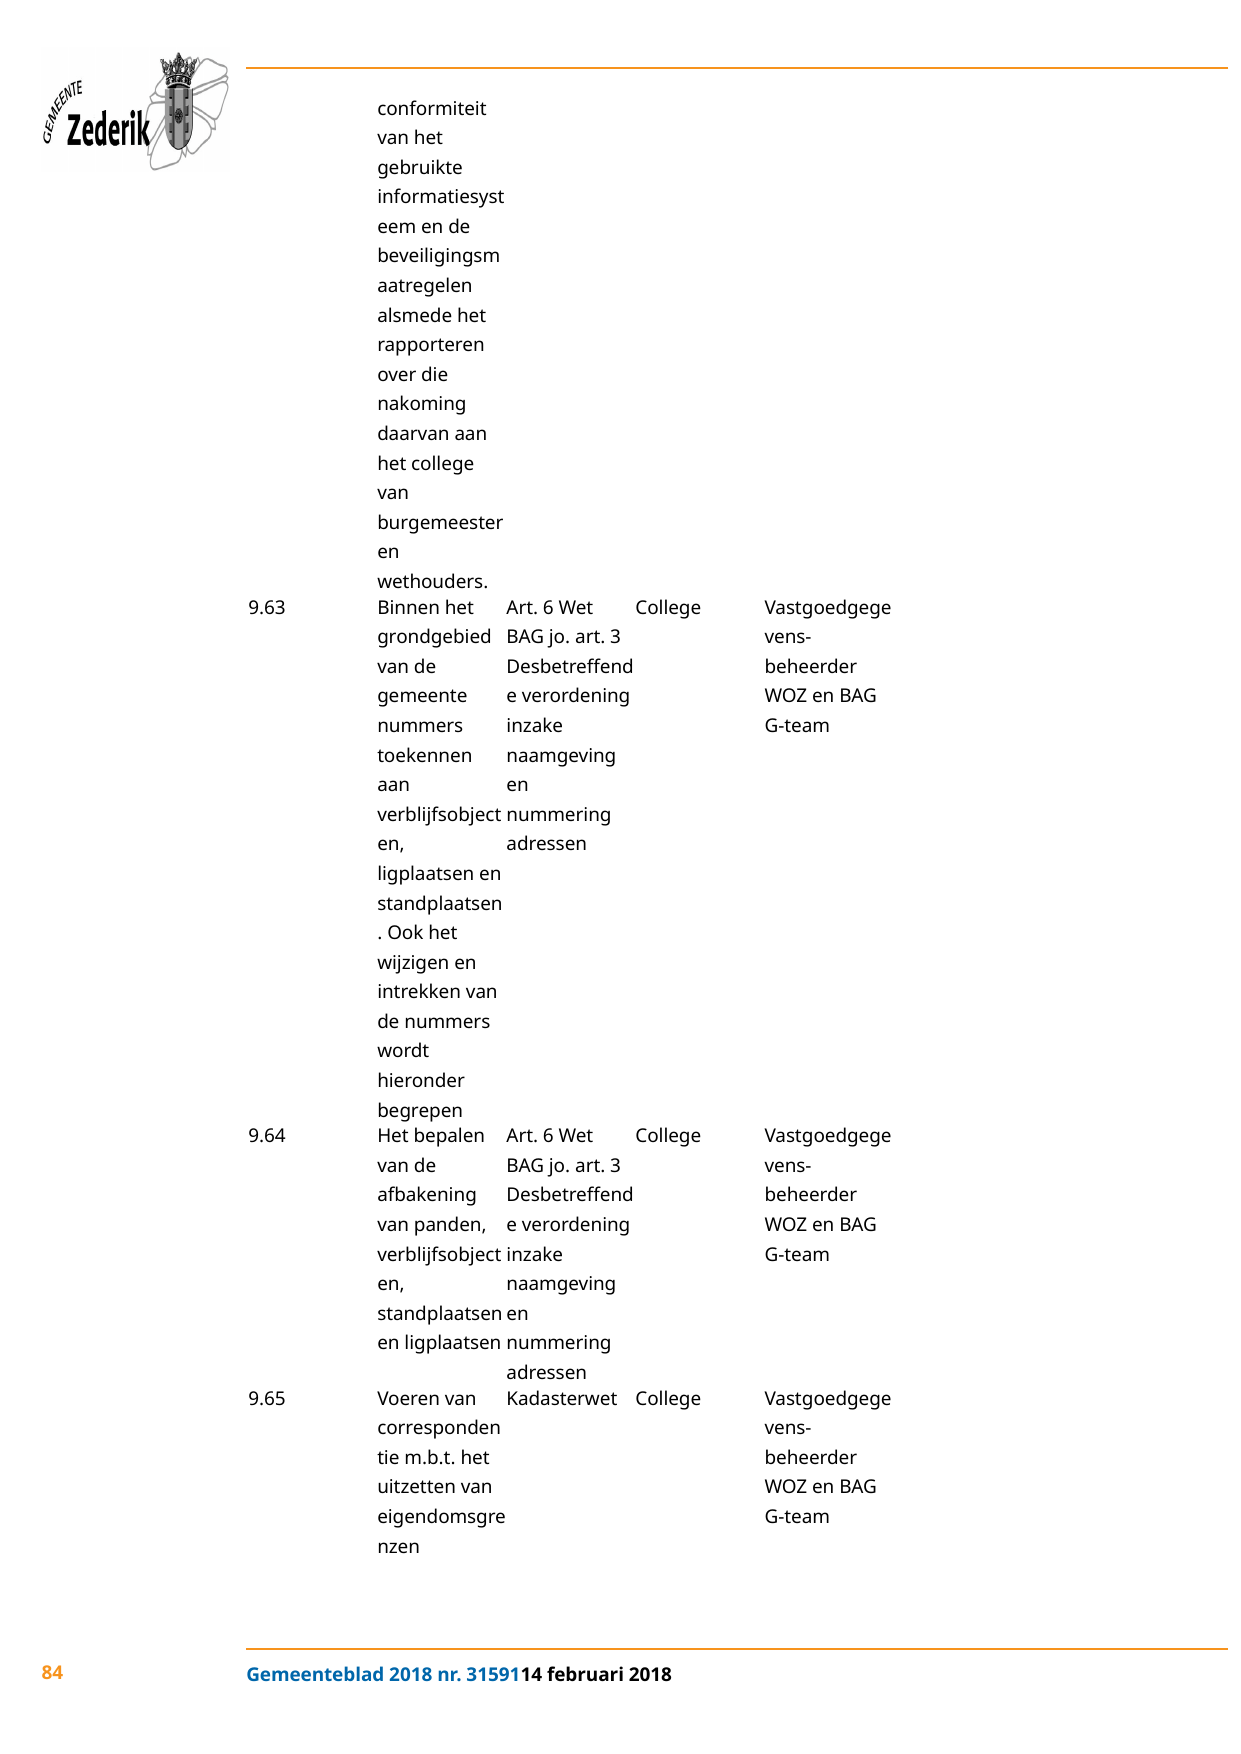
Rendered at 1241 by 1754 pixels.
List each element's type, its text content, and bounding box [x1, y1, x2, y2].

table_cell [248, 95, 377, 594]
table_cell Art. 6 Wet BAG jo. art. 3 Desbetreffende verordening inzake naamgeving en nummering adressen [506, 1123, 635, 1385]
table_cell [894, 1123, 1022, 1385]
table_cell [1023, 95, 1152, 594]
table_cell [894, 594, 1022, 1122]
table_cell Vastgoedgegevens-beheerder WOZ en BAG G-team [764, 594, 893, 1122]
table_cell 9.64 [248, 1123, 377, 1385]
picture [41, 47, 231, 172]
table_cell Het bepalen van de afbakening van panden, verblijfsobjecten, standplaatsen en ligplaatsen [377, 1123, 506, 1385]
table_cell Kadasterwet [506, 1385, 635, 1558]
table_cell [1023, 594, 1152, 1122]
table_cell [506, 95, 635, 594]
table_cell Voeren van correspondentie m.b.t. het uitzetten van eigendomsgrenzen [377, 1385, 506, 1558]
table_cell [894, 95, 1022, 594]
table_cell [635, 95, 764, 594]
table_cell Vastgoedgegevens-beheerder WOZ en BAG G-team [764, 1123, 893, 1385]
table_cell College [635, 1123, 764, 1385]
table_cell College [635, 594, 764, 1122]
table_cell [1023, 1123, 1152, 1385]
table_cell conformiteit van het gebruikte informatiesysteem en de beveiligingsmaatregelen alsmede het rapporteren over die nakoming daarvan aan het college van burgemeester en wethouders. [377, 95, 506, 594]
table_cell [894, 1385, 1022, 1558]
table_cell Binnen het grondgebied van de gemeente nummers toekennen aan verblijfsobjecten, ligplaatsen en standplaatsen. Ook het wijzigen en intrekken van de nummers wordt hieronder begrepen [377, 594, 506, 1122]
table_cell College [635, 1385, 764, 1558]
table_cell 9.65 [248, 1385, 377, 1558]
table_cell Art. 6 Wet BAG jo. art. 3 Desbetreffende verordening inzake naamgeving en nummering adressen [506, 594, 635, 1122]
table_cell [1023, 1385, 1152, 1558]
table_cell Vastgoedgegevens-beheerder WOZ en BAG G-team [764, 1385, 893, 1558]
table_cell 9.63 [248, 594, 377, 1122]
table_cell [764, 95, 893, 594]
